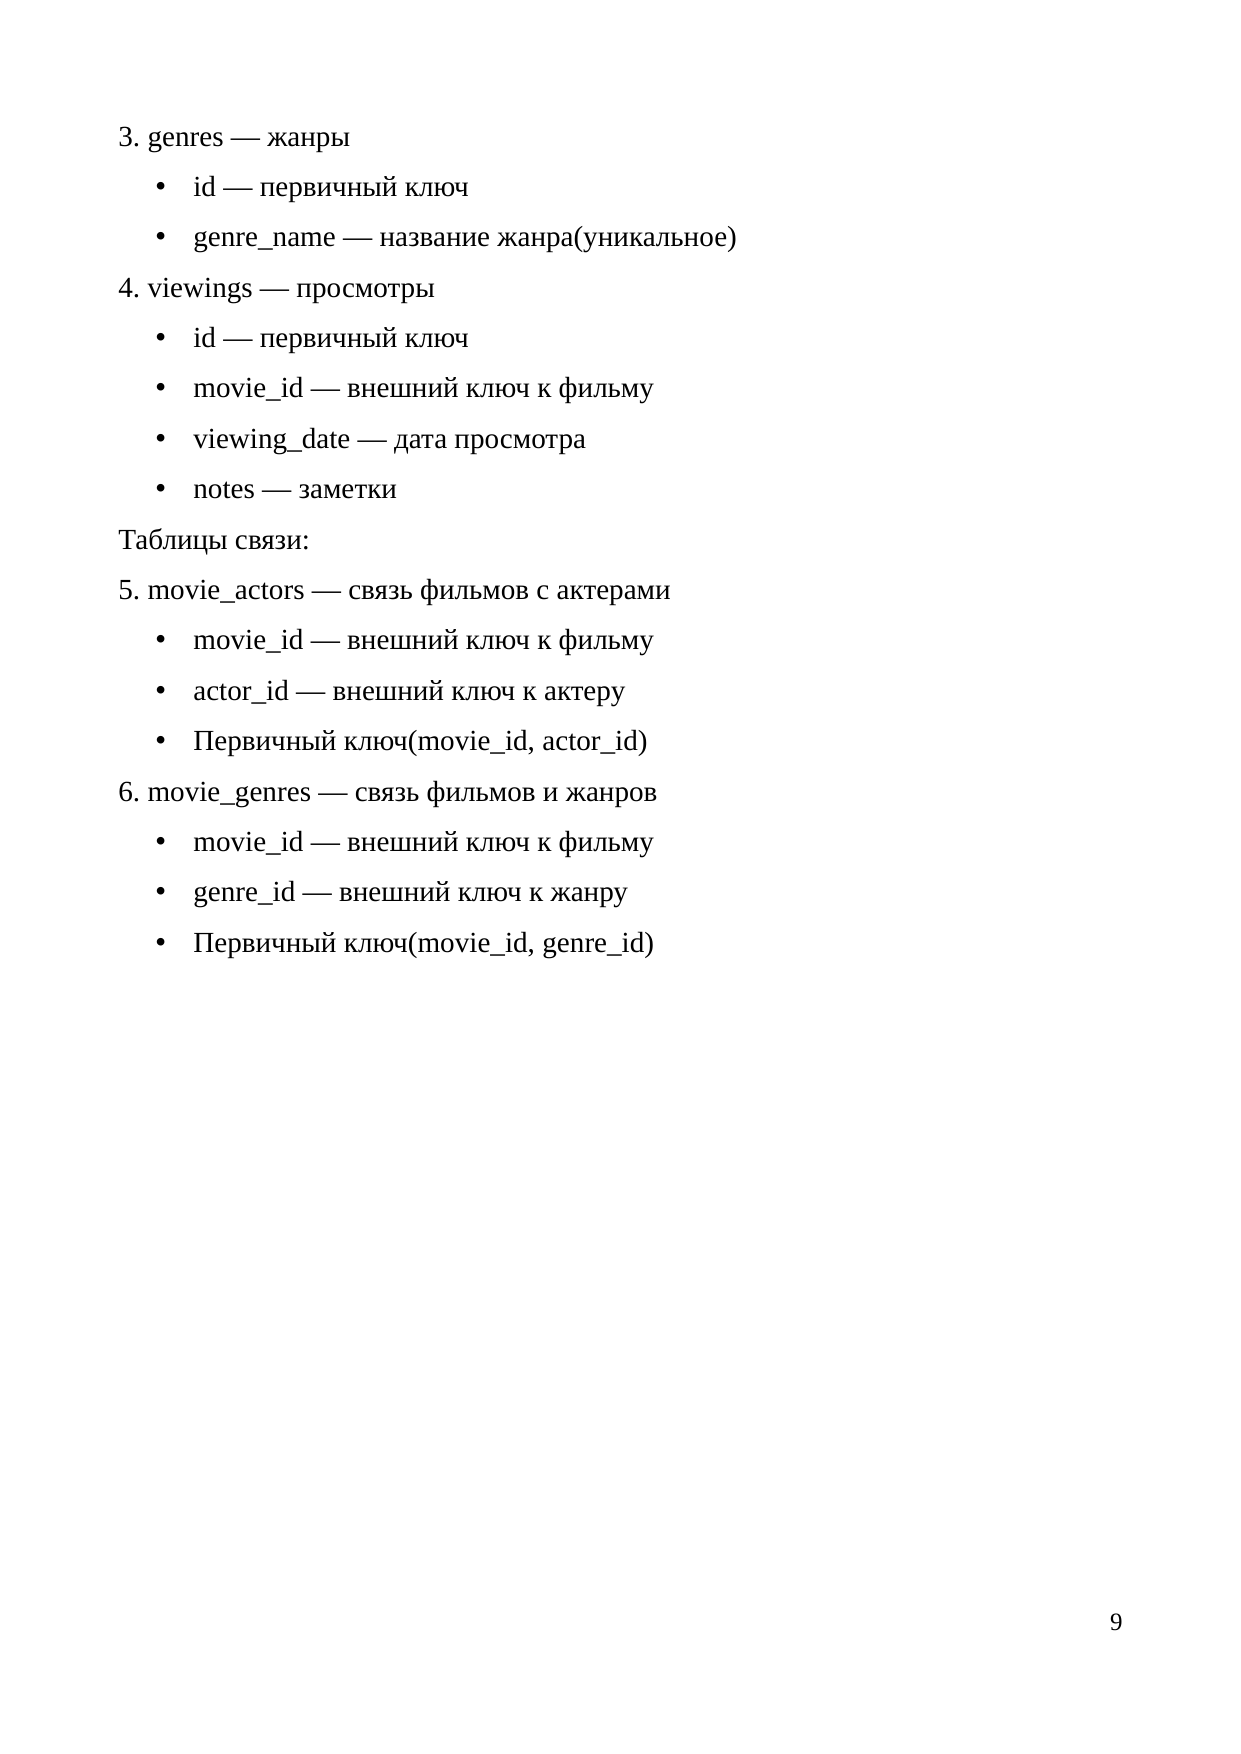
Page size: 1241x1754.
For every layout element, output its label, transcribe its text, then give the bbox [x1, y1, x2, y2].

text 5. movie_actors — связь фильмов с актерами [118, 572, 1122, 606]
list notes — заметки [156, 471, 1122, 505]
list Первичный ключ(movie_id, genre_id) [156, 925, 1122, 958]
list id — первичный ключ [156, 169, 1122, 203]
list movie_id — внешний ключ к фильму [156, 824, 1122, 858]
list genre_id — внешний ключ к жанру [156, 874, 1122, 908]
text 4. viewings — просмотры [118, 270, 1122, 303]
list movie_id — внешний ключ к фильму [156, 371, 1122, 404]
list viewing_date — дата просмотра [156, 421, 1122, 455]
text 6. movie_genres — связь фильмов и жанров [118, 774, 1122, 807]
list id — первичный ключ [156, 320, 1122, 354]
list Первичный ключ(movie_id, actor_id) [156, 723, 1122, 757]
list movie_id — внешний ключ к фильму [156, 622, 1122, 656]
list actor_id — внешний ключ к актеру [156, 673, 1122, 707]
list genre_name — название жанра(уникальное) [156, 219, 1122, 253]
text 3. genres — жанры [118, 119, 1122, 152]
text Таблицы связи: [118, 522, 1122, 555]
